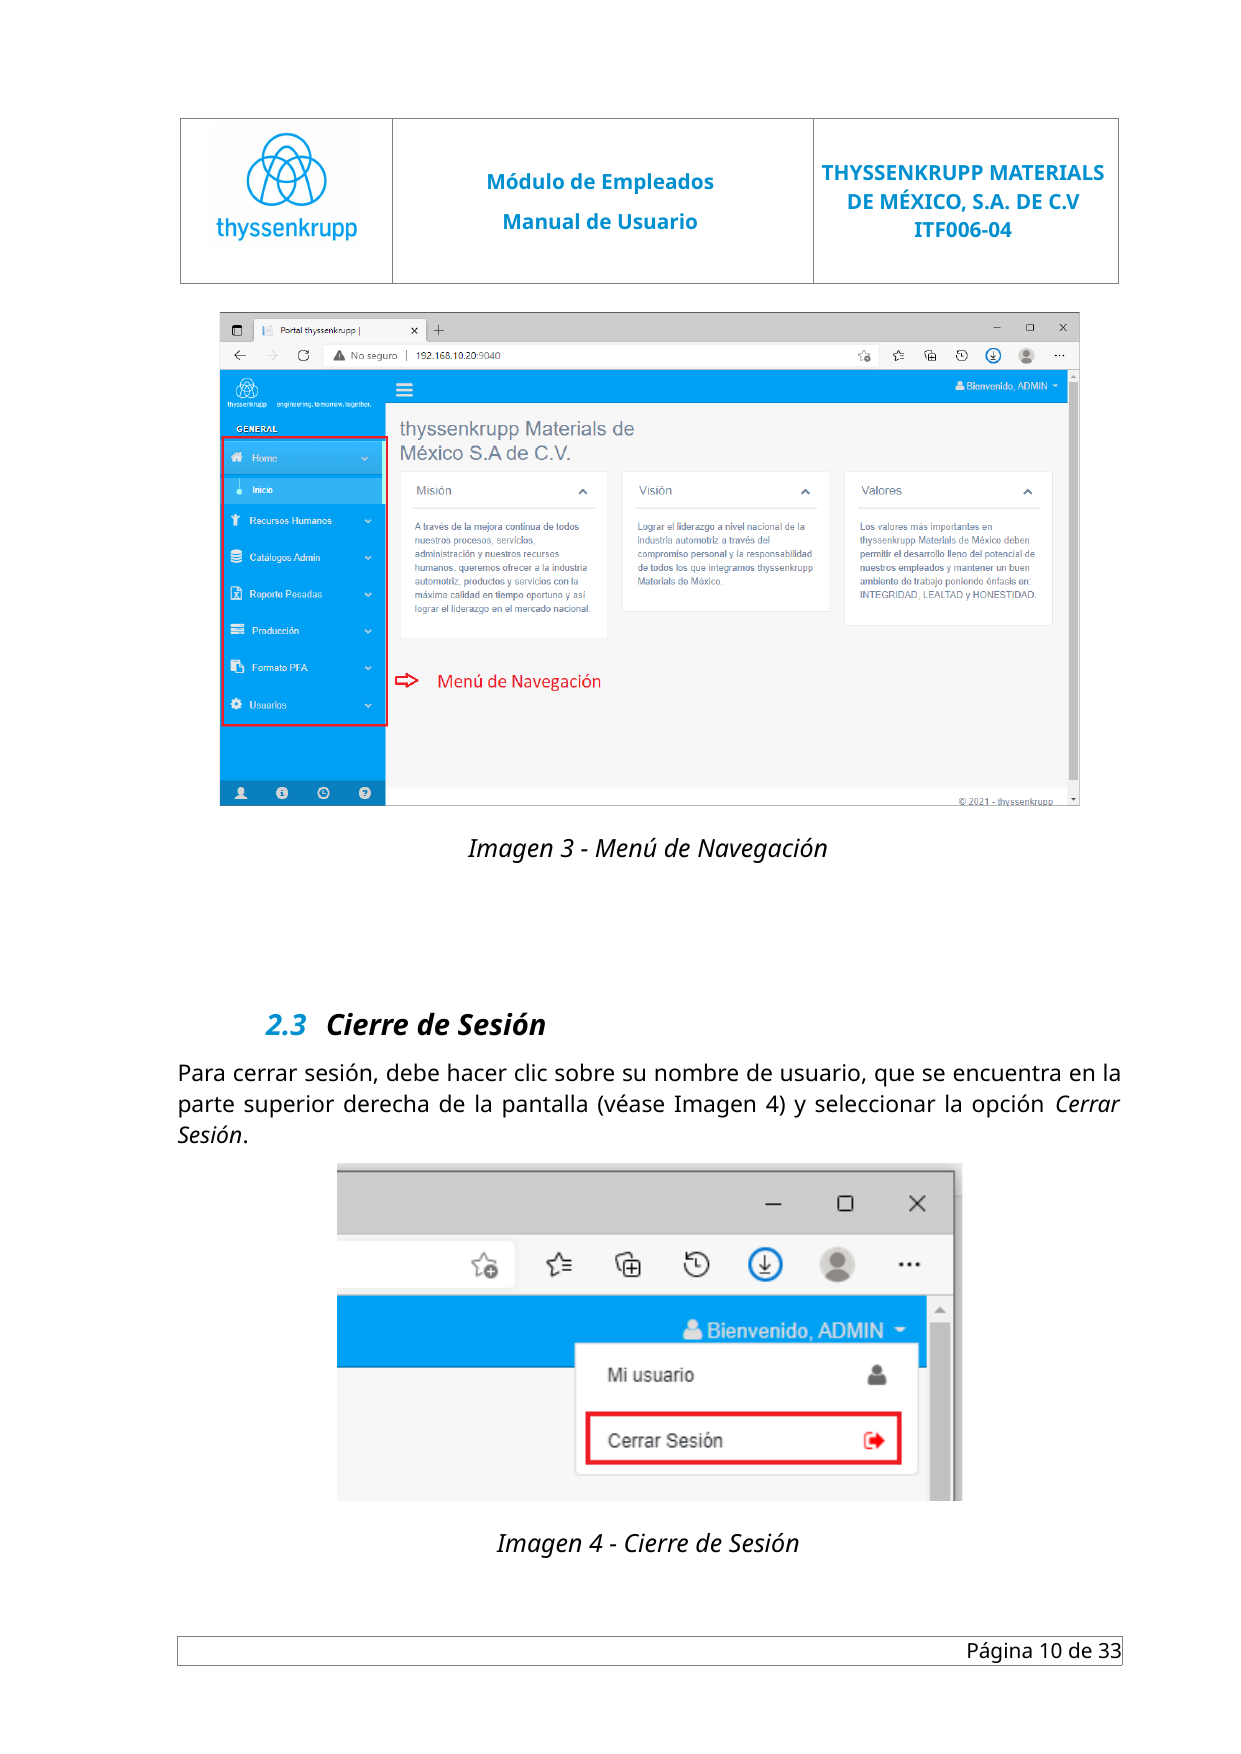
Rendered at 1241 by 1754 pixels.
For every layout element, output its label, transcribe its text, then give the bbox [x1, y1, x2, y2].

text Imagen 3 - Menú de Navegación [177, 830, 1122, 864]
text Imagen 4 - Cierre de Sesión [177, 1525, 1122, 1559]
subtitle Cierre de Sesión [266, 1005, 1122, 1044]
text Para cerrar sesión, debe hacer clic sobre su nombre de usuario, que se encuentra en la parte superior derecha de la pantalla (véase Imagen 4) y seleccionar la opción Cerrar Sesión. [177, 1057, 1122, 1151]
